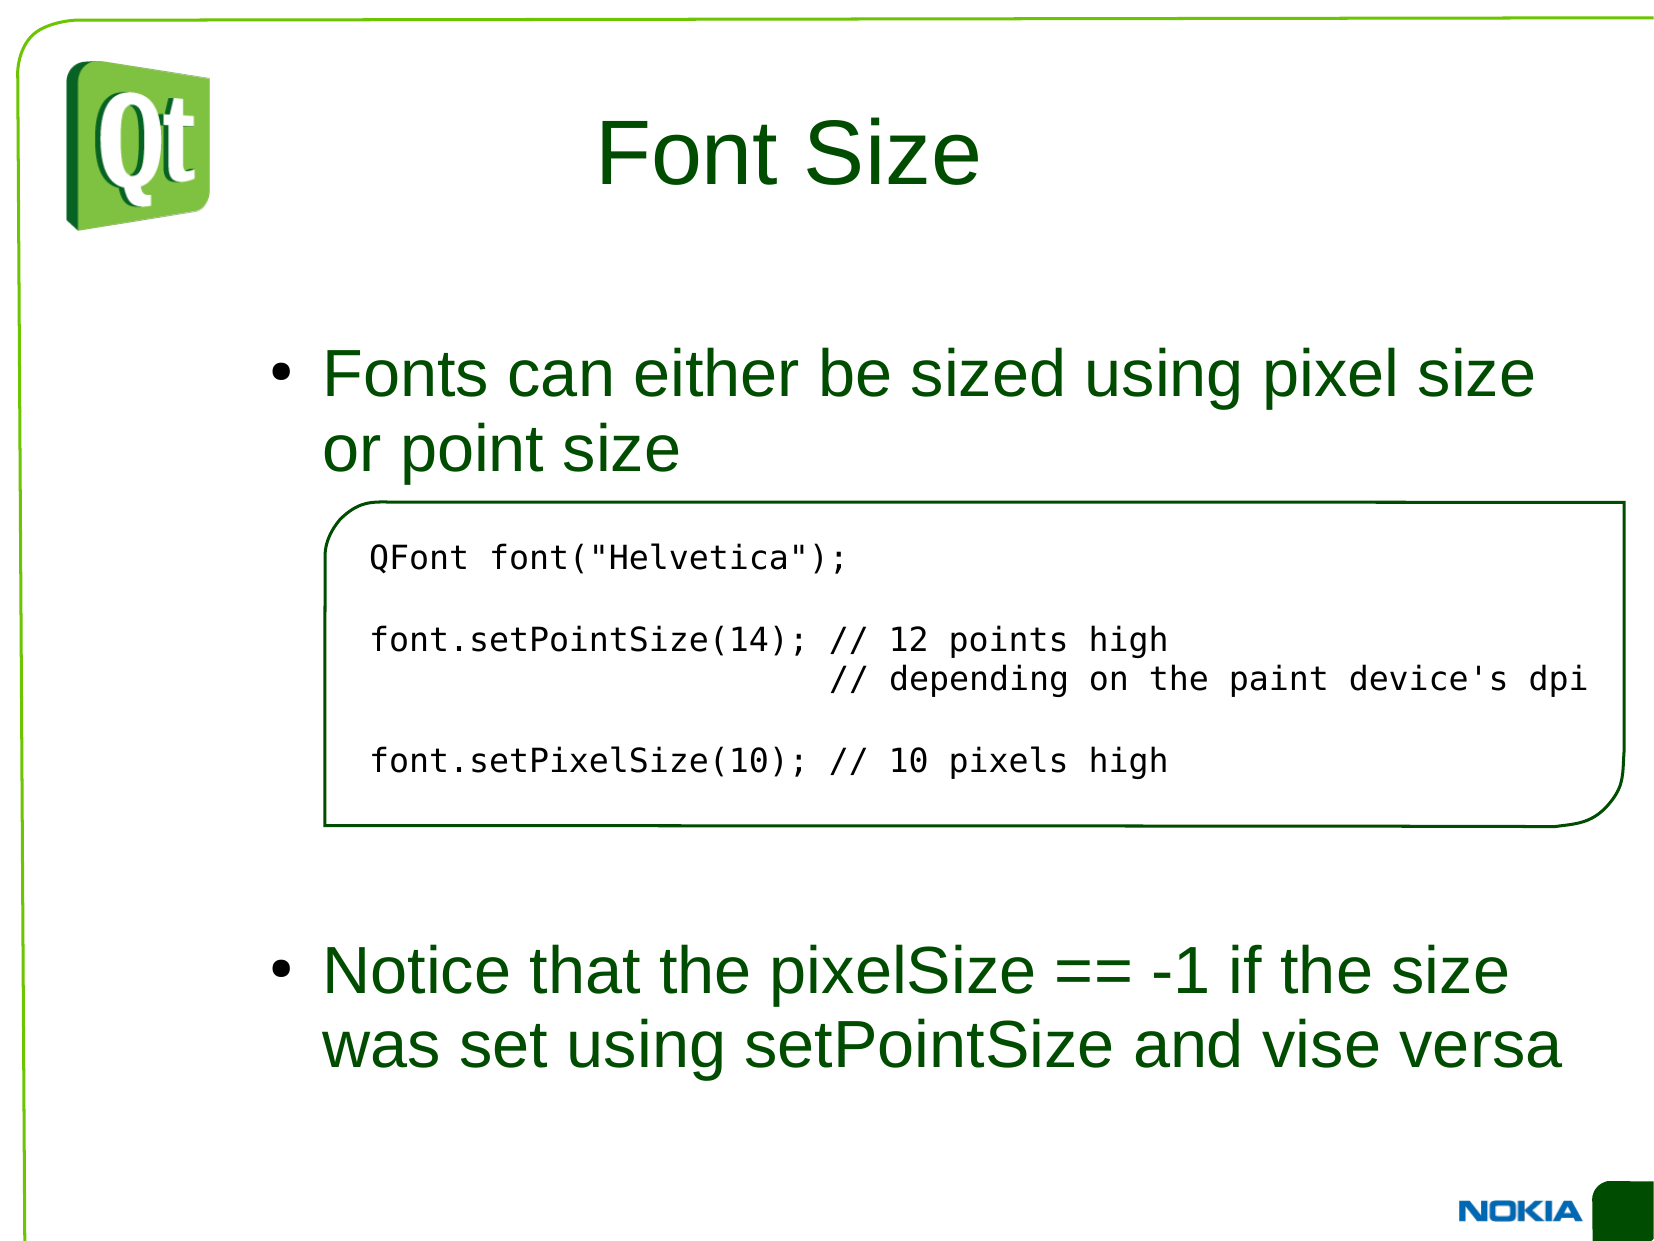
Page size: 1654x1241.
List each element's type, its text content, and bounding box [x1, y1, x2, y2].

list Fonts can either be sized using pixel size or point size Notice that the pixelSize == -1 if the size was set using setPointSize and vise versa [251, 336, 1571, 1141]
picture [66, 61, 210, 231]
text_box QFont font("Helvetica"); font.setPointSize(14); // 12 points high // depending on the paint device's dpi font.setPixelSize(10); // 10 pixels high [354, 531, 1604, 788]
picture [1459, 1200, 1583, 1222]
title Font Size [251, 56, 1327, 250]
list Fonts can either be sized using pixel size or point size Notice that the pixelSize == -1 if the size was set using setPointSize and vise versa [327, 504, 1571, 825]
